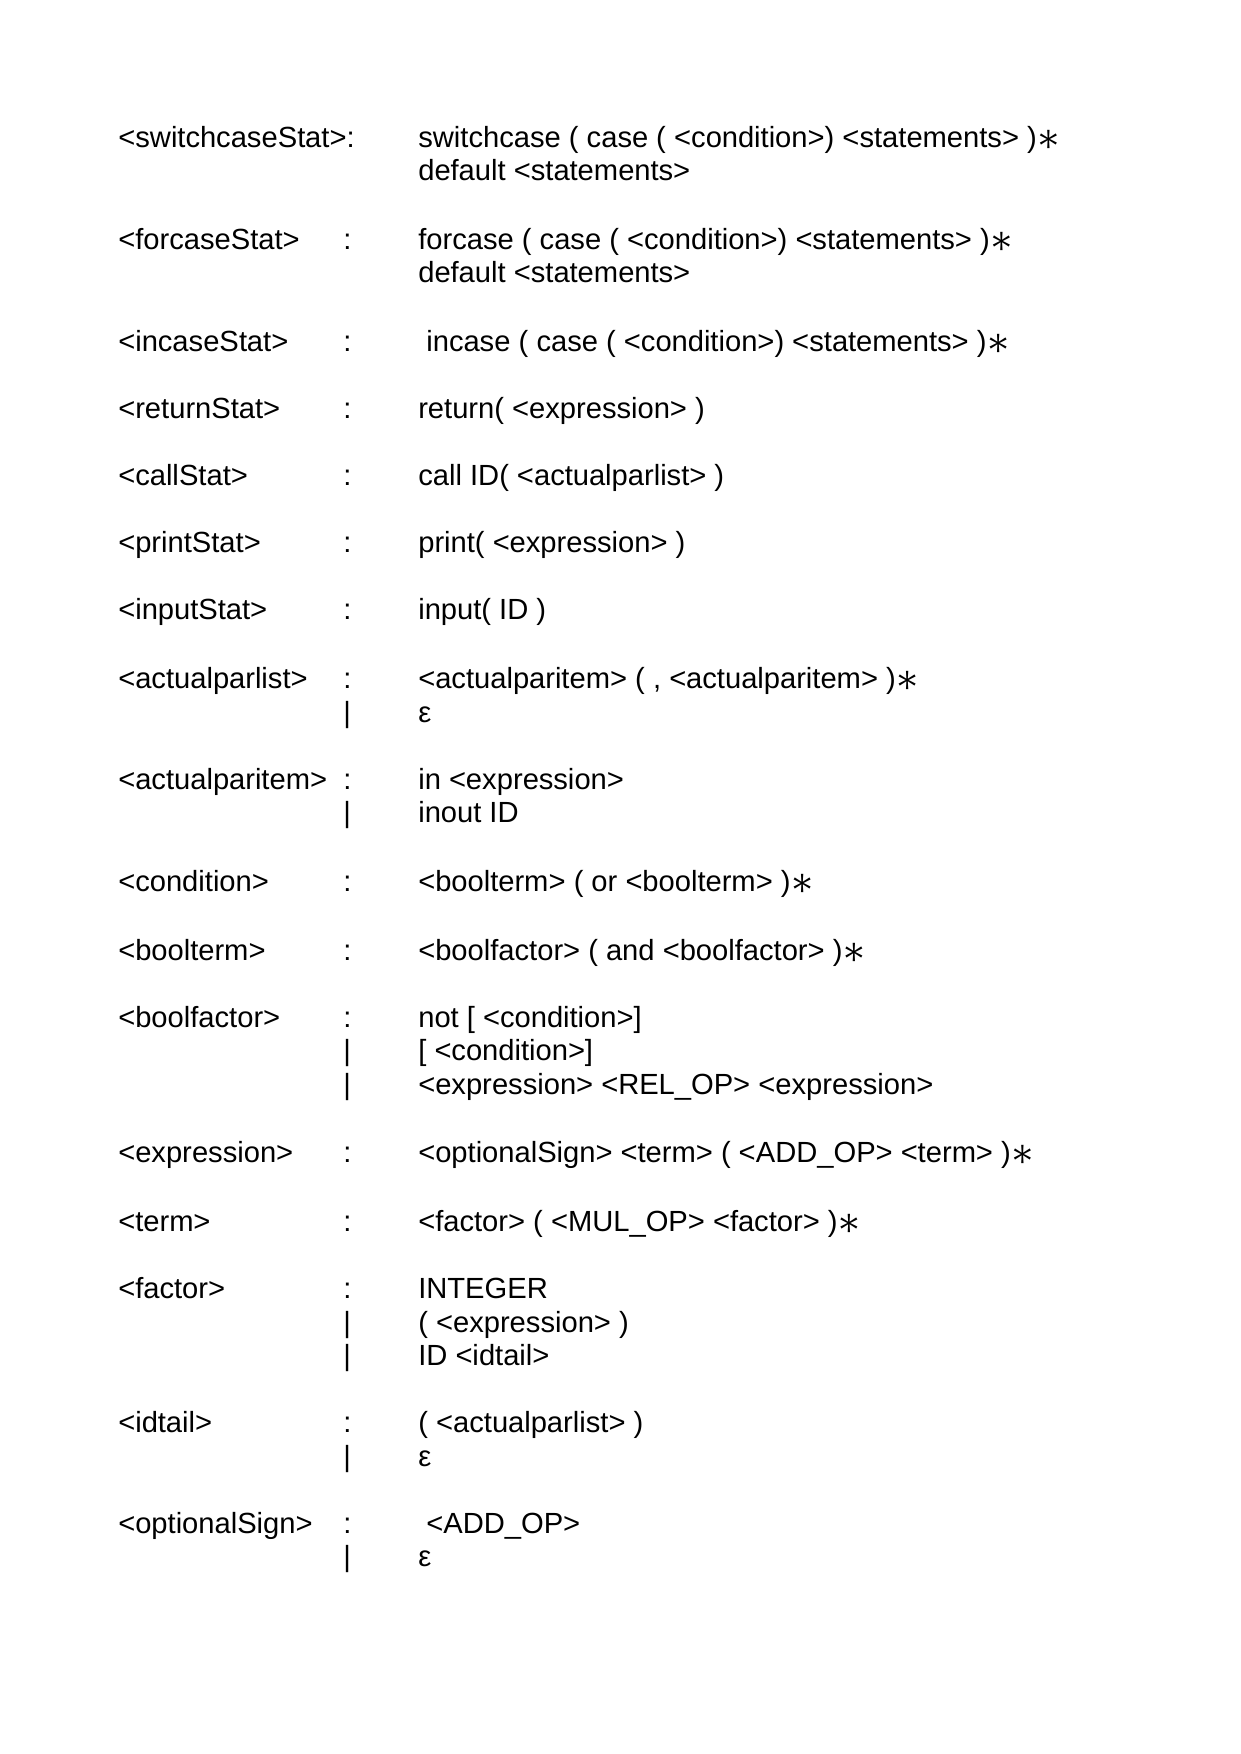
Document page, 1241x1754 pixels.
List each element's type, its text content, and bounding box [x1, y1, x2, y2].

text <inputStat> : input( ID ) [118, 592, 1122, 626]
text | ε [268, 1439, 1122, 1472]
text <factor> : INTEGER [118, 1271, 1122, 1304]
text <expression> : <optionalSign> <term> ( <ADD_OP> <term> )∗ [118, 1134, 1122, 1169]
text | [ <condition>] [343, 1033, 1122, 1067]
text <boolterm> : <boolfactor> ( and <boolfactor> )∗ [118, 931, 1122, 966]
text <switchcaseStat>: switchcase ( case ( <condition>) <statements> )∗ [118, 118, 1122, 153]
text <actualparlist> : <actualparitem> ( , <actualparitem> )∗ [118, 659, 1122, 694]
text <incaseStat> : incase ( case ( <condition>) <statements> )∗ [118, 322, 1122, 358]
text | ε [268, 694, 1122, 728]
text <returnStat> : return( <expression> ) [118, 391, 1122, 425]
text | <expression> <REL_OP> <expression> [343, 1067, 1122, 1100]
text <boolfactor> : not [ <condition>] [118, 999, 1122, 1033]
text | ( <expression> ) [268, 1304, 1122, 1338]
text <idtail> : ( <actualparlist> ) [118, 1405, 1122, 1439]
text default <statements> [343, 255, 1122, 289]
text | ε [268, 1539, 1122, 1573]
text default <statements> [343, 153, 1122, 187]
text | ID <idtail> [268, 1338, 1122, 1372]
text <condition> : <boolterm> ( or <boolterm> )∗ [118, 862, 1122, 897]
text <term> : <factor> ( <MUL_OP> <factor> )∗ [118, 1202, 1122, 1237]
text | inout ID [268, 795, 1122, 829]
text <callStat> : call ID( <actualparlist> ) [118, 458, 1122, 492]
text <optionalSign> : <ADD_OP> [118, 1506, 1122, 1539]
text <printStat> : print( <expression> ) [118, 525, 1122, 559]
text <actualparitem> : in <expression> [118, 762, 1122, 795]
text <forcaseStat> : forcase ( case ( <condition>) <statements> )∗ [118, 220, 1122, 255]
